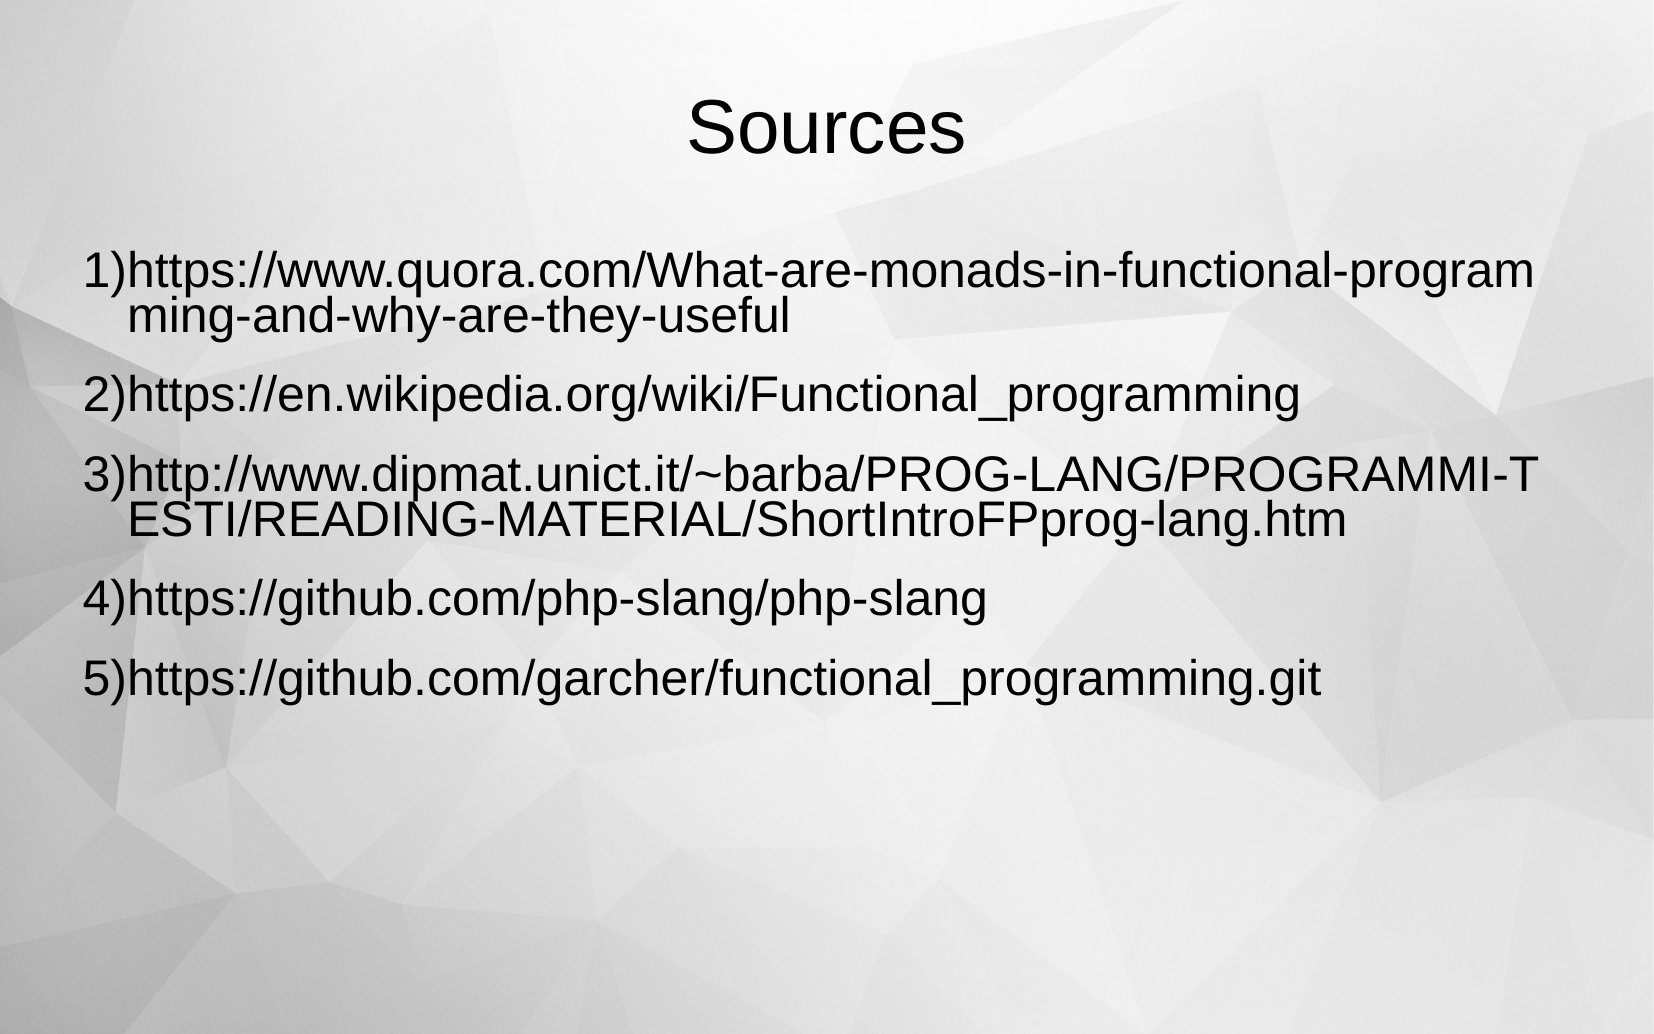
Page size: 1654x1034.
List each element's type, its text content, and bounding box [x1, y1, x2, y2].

title Sources [82, 41, 1571, 214]
picture [0, 0, 1654, 1034]
subtitle https://www.quora.com/What-are-monads-in-functional-programming-and-why-are-they-useful https://en.wikipedia.org/wiki/Functional_programming http://www.dipmat.unict.it/~barba/PROG-LANG/PROGRAMMI-TESTI/READING-MATERIAL/ShortIntroFPprog-lang.htm https://github.com/php-slang/php-slang https://github.com/garcher/functional_programming.git [82, 241, 1571, 842]
